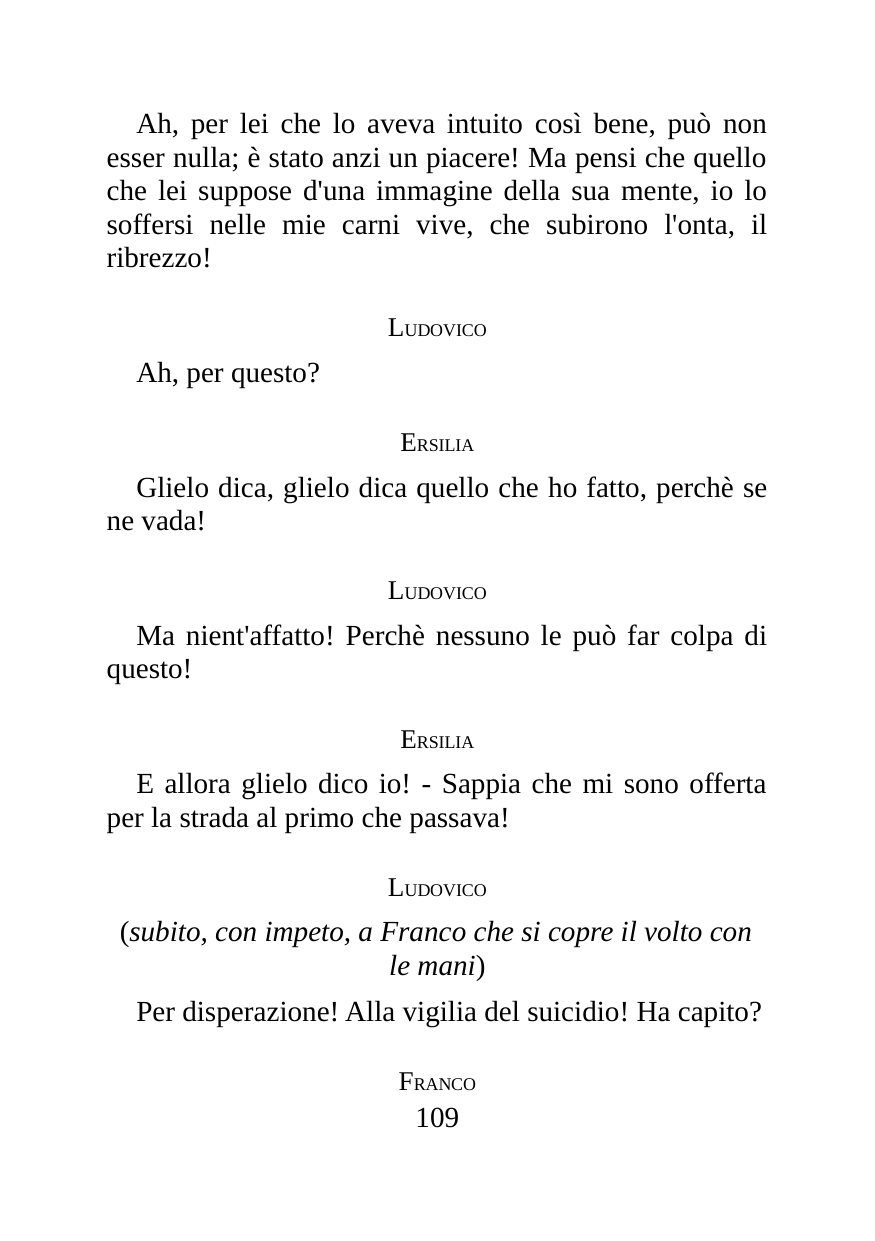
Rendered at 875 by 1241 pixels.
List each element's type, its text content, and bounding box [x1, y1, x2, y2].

text Ersilia [106, 723, 768, 754]
text Ah, per questo? [106, 355, 768, 389]
text Ludovico [106, 871, 768, 902]
text Glielo dica, glielo dica quello che ho fatto, perchè se ne vada! [106, 470, 768, 537]
text Franco [106, 1065, 768, 1096]
text Ersilia [106, 426, 768, 457]
text Ludovico [106, 312, 768, 343]
text E allora glielo dico io! - Sappia che mi sono offerta per la strada al primo che passava! [106, 766, 768, 833]
text Ludovico [106, 574, 768, 606]
text Ma nient'affatto! Perchè nessuno le può far colpa di questo! [106, 618, 768, 685]
text (subito, con impeto, a Franco che si copre il volto con le mani) [106, 914, 768, 982]
text Per disperazione! Alla vigilia del suicidio! Ha capito? [106, 994, 768, 1028]
text Ah, per lei che lo aveva intuito così bene, può non esser nulla; è stato anzi un piacere! Ma pensi che quello che lei suppose d'una immagine della sua mente, io lo soffersi nelle mie carni vive, che subirono l'onta, il ribrezzo! [106, 106, 768, 274]
